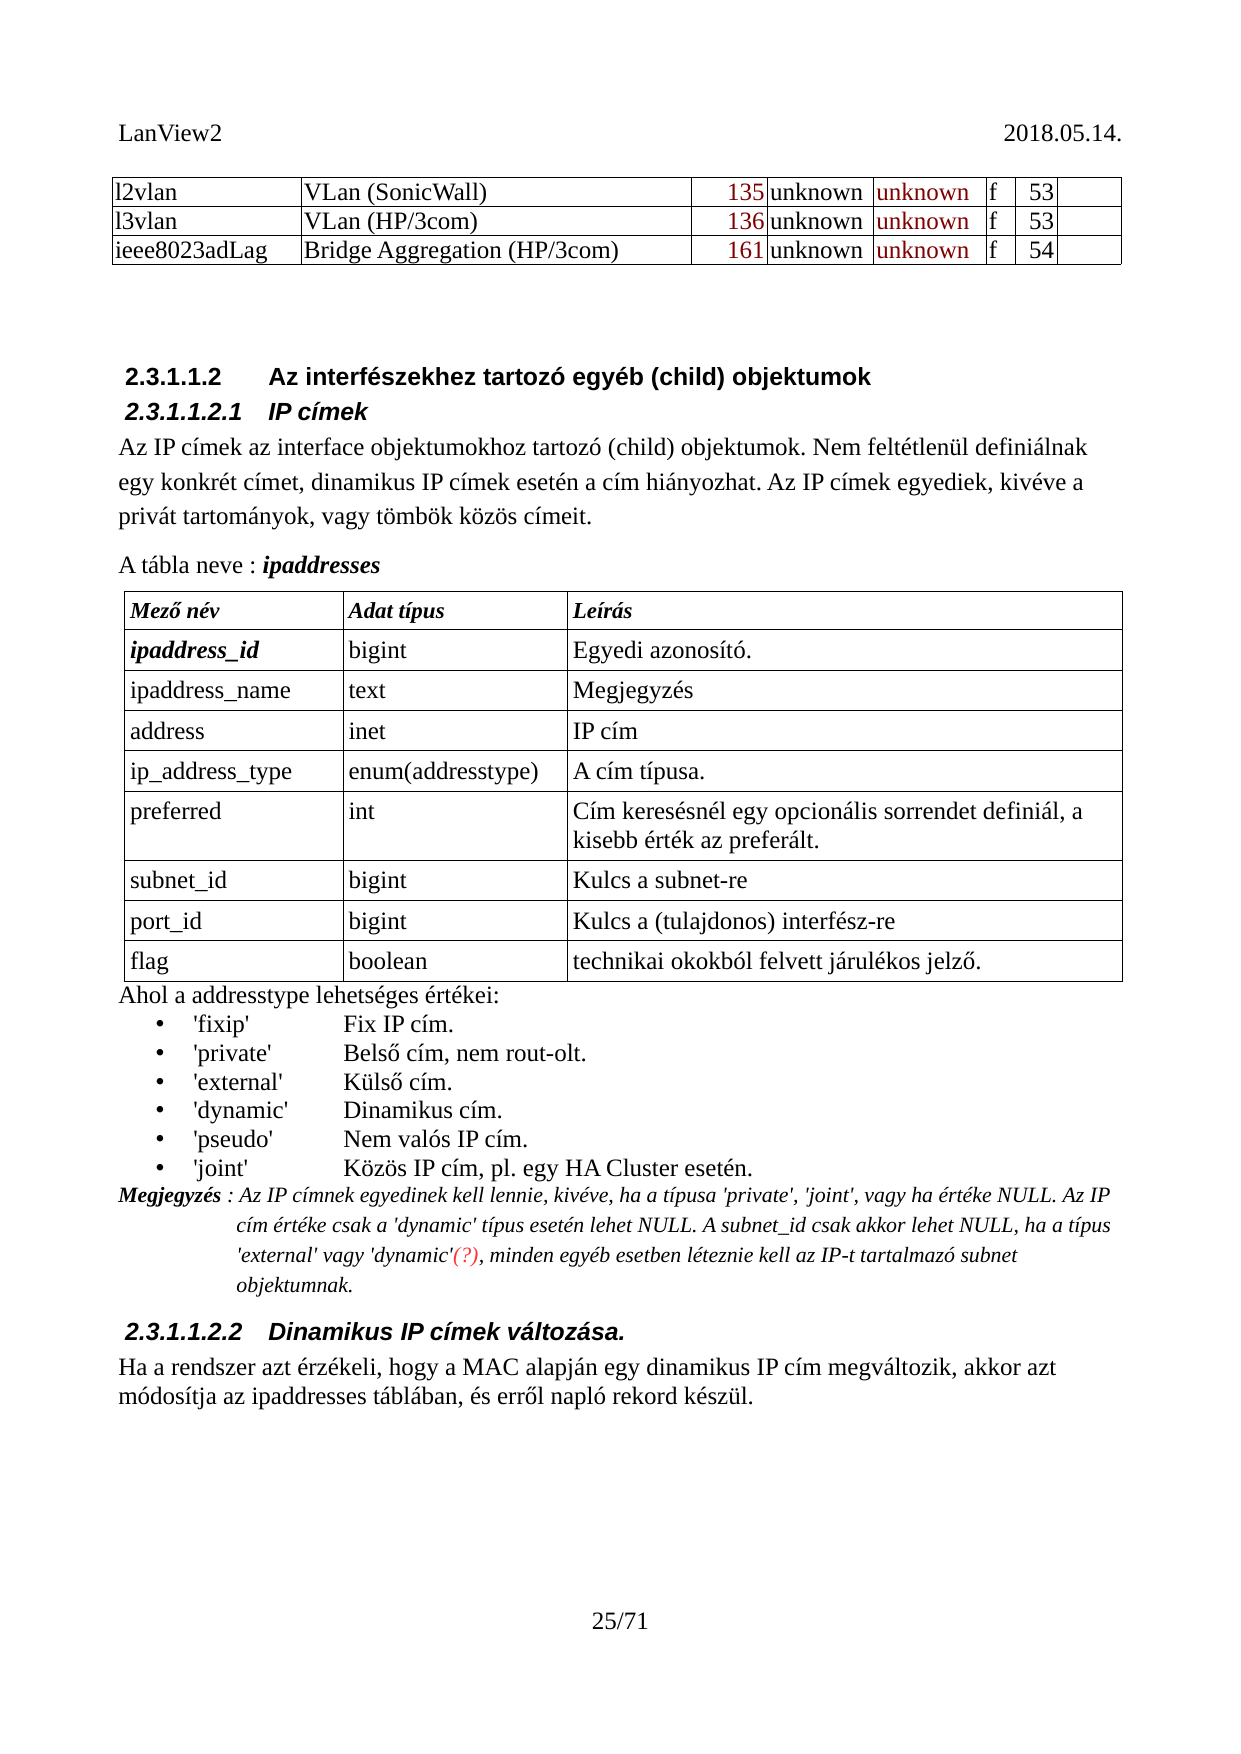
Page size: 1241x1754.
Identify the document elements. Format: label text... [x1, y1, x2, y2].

table_header Leírás [568, 592, 1122, 629]
table_cell port_id [125, 901, 343, 940]
table_cell VLan (SonicWall) [302, 178, 691, 206]
text Az IP címek az interface objektumokhoz tartozó (child) objektumok. Nem feltétlenül definiálnak egy konkrét címet, dinamikus IP címek esetén a cím hiányozhat. Az IP címek egyediek, kivéve a privát tartományok, vagy tömbök közös címeit. [118, 432, 1122, 530]
subtitle Az interfészekhez tartozó egyéb (child) objektumok [118, 362, 1122, 391]
table_cell f [987, 178, 1015, 206]
subtitle IP címek [118, 397, 1122, 426]
table_cell inet [344, 711, 567, 750]
table_cell unknown [874, 236, 986, 264]
table_cell unknown [768, 236, 873, 264]
table_cell unknown [768, 178, 873, 206]
table_cell Megjegyzés [568, 671, 1122, 710]
text Ahol a addresstype lehetséges értékei: [118, 981, 1122, 1009]
table_cell Kulcs a subnet-re [568, 861, 1122, 900]
table_header Adat típus [344, 592, 567, 629]
list 'pseudo' Nem valós IP cím. [156, 1124, 1122, 1153]
table_cell bigint [344, 901, 567, 940]
table_cell f [987, 236, 1015, 264]
table_cell technikai okokból felvett járulékos jelző. [568, 941, 1122, 981]
table_cell f [987, 207, 1015, 235]
table_cell ipaddress_name [125, 671, 343, 710]
table_cell Egyedi azonosító. [568, 630, 1122, 669]
table_cell Cím keresésnél egy opcionális sorrendet definiál, a kisebb érték az preferált. [568, 792, 1122, 859]
table_cell l2vlan [113, 178, 301, 206]
table_cell IP cím [568, 711, 1122, 750]
table_cell unknown [768, 207, 873, 235]
table_cell 54 [1016, 236, 1057, 264]
text Ha a rendszer azt érzékeli, hogy a MAC alapján egy dinamikus IP cím megváltozik, akkor azt módosítja az ipaddresses táblában, és erről napló rekord készül. [118, 1352, 1122, 1409]
table_cell address [125, 711, 343, 750]
table_cell 161 [692, 236, 767, 264]
table_cell boolean [344, 941, 567, 981]
table_cell Kulcs a (tulajdonos) interfész-re [568, 901, 1122, 940]
table_cell l3vlan [113, 207, 301, 235]
table_cell unknown [874, 178, 986, 206]
list 'joint' Közös IP cím, pl. egy HA Cluster esetén. [156, 1153, 1122, 1182]
table_cell bigint [344, 630, 567, 669]
table_cell unknown [874, 207, 986, 235]
table_cell int [344, 792, 567, 859]
table_cell bigint [344, 861, 567, 900]
table_cell ieee8023adLag [113, 236, 301, 264]
table_cell ip_address_type [125, 751, 343, 791]
table_cell enum(addresstype) [344, 751, 567, 791]
table_cell [1058, 236, 1121, 264]
table_cell text [344, 671, 567, 710]
table_cell Bridge Aggregation (HP/3com) [302, 236, 691, 264]
list 'dynamic' Dinamikus cím. [156, 1096, 1122, 1124]
list 'fixip' Fix IP cím. [156, 1009, 1122, 1038]
table_cell flag [125, 941, 343, 981]
list 'external' Külső cím. [156, 1067, 1122, 1096]
table_cell 135 [692, 178, 767, 206]
table_header Mező név [125, 592, 343, 629]
table_cell 136 [692, 207, 767, 235]
table_cell 53 [1016, 178, 1057, 206]
table_cell ipaddress_id [125, 630, 343, 669]
table_cell VLan (HP/3com) [302, 207, 691, 235]
table_cell A cím típusa. [568, 751, 1122, 791]
table_cell [1058, 207, 1121, 235]
subtitle Dinamikus IP címek változása. [118, 1317, 1122, 1346]
text Megjegyzés : Az IP címnek egyedinek kell lennie, kivéve, ha a típusa 'private', 'joint', vagy ha értéke NULL. Az IP cím értéke csak a 'dynamic' típus esetén lehet NULL. A subnet_id csak akkor lehet NULL, ha a típus 'external' vagy 'dynamic'(?), minden egyéb esetben léteznie kell az IP-t tartalmazó subnet objektumnak. [118, 1182, 1122, 1298]
table_cell preferred [125, 792, 343, 859]
table_cell [1058, 178, 1121, 206]
list 'private' Belső cím, nem rout-olt. [156, 1038, 1122, 1067]
table_cell subnet_id [125, 861, 343, 900]
text A tábla neve : ipaddresses [118, 550, 1122, 579]
table_cell 53 [1016, 207, 1057, 235]
